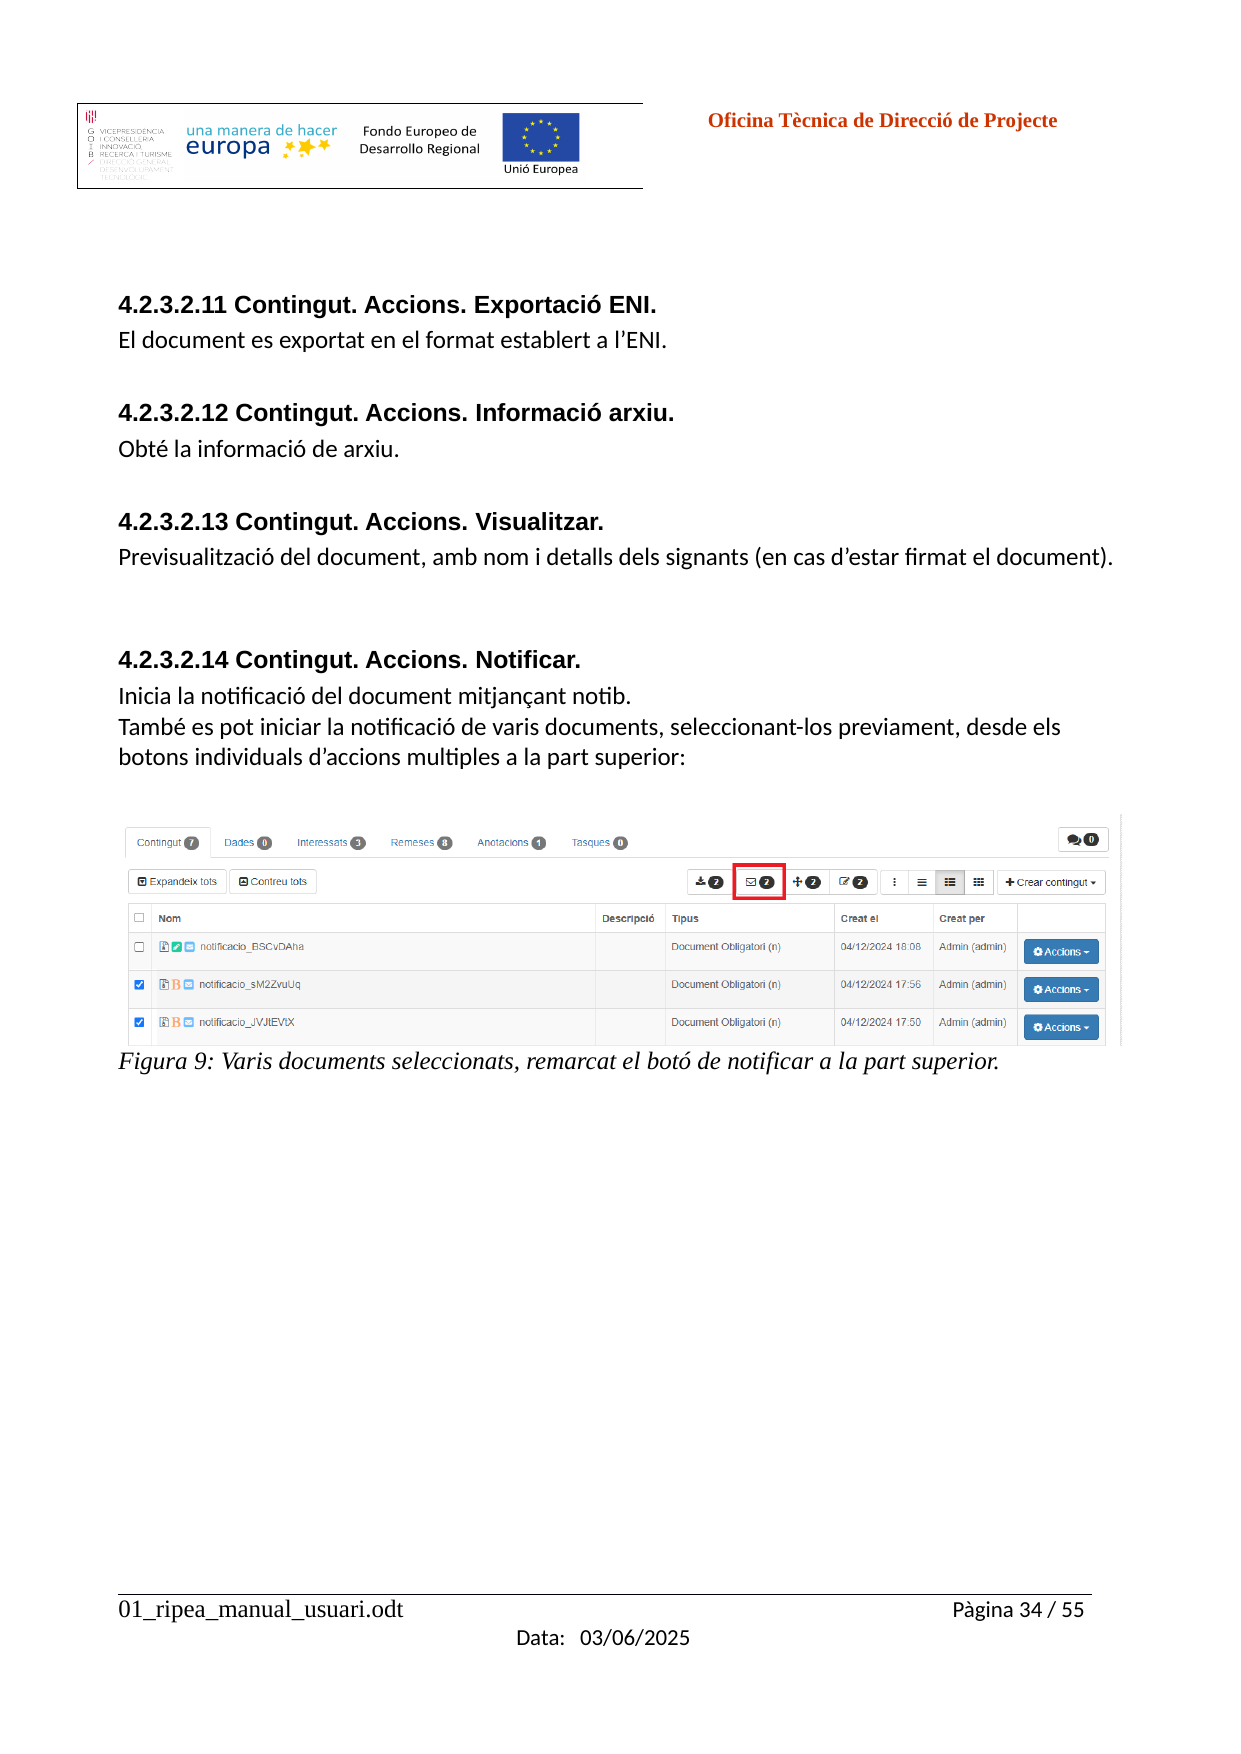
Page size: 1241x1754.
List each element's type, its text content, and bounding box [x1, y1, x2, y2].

subtitle 4.2.3.2.12 Contingut. Accions. Informació arxiu. [118, 398, 1122, 427]
text Previsualització del document, amb nom i detalls dels signants (en cas d’estar firmat el document). [118, 541, 1122, 572]
subtitle 4.2.3.2.14 Contingut. Accions. Notificar. [118, 645, 1122, 674]
text El document es exportat en el format establert a l’ENI. [118, 325, 1122, 355]
subtitle 4.2.3.2.11 Contingut. Accions. Exportació ENI. [118, 290, 1122, 318]
picture [118, 814, 1123, 1046]
text Obté la informació de arxiu. [118, 433, 1122, 463]
text Inicia la notificació del document mitjançant notib. [118, 680, 1122, 711]
text També es pot iniciar la notificació de varis documents, seleccionant-los previament, desde els botons individuals d’accions multiples a la part superior: [118, 711, 1122, 772]
picture [184, 108, 585, 182]
subtitle 4.2.3.2.13 Contingut. Accions. Visualitzar. [118, 507, 1122, 535]
text Figura 9: Varis documents seleccionats, remarcat el botó de notificar a la part superior. [118, 1046, 1122, 1074]
picture [82, 108, 178, 182]
